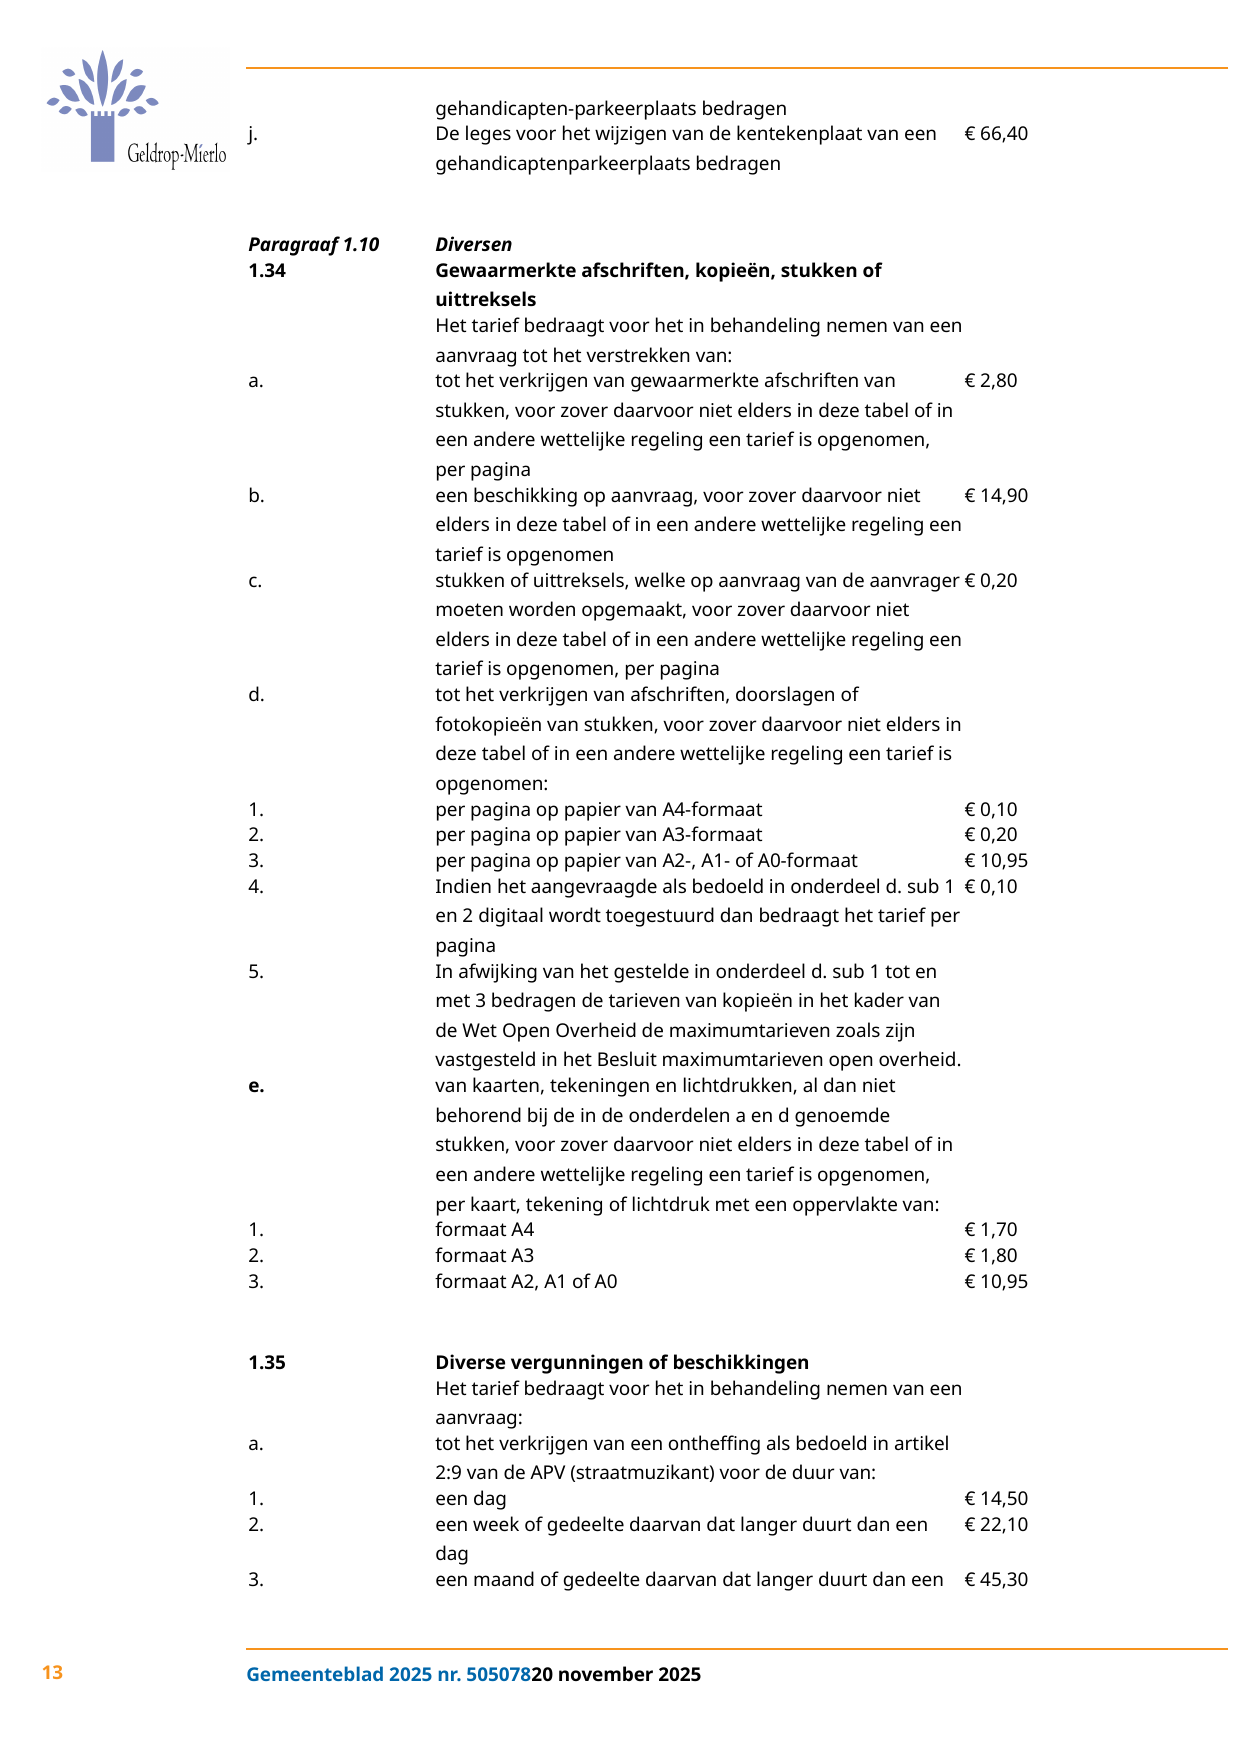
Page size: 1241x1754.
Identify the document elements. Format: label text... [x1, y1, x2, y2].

table_cell Gewaarmerkte afschriften, kopieën, stukken of uittreksels [435, 257, 964, 312]
table_cell [964, 95, 1152, 121]
table_cell gehandicapten-parkeerplaats bedragen [435, 95, 964, 121]
table_cell van kaarten, tekeningen en lichtdrukken, al dan niet behorend bij de in de onderdelen a en d genoemde stukken, voor zover daarvoor niet elders in deze tabel of in een andere wettelijke regeling een tarief is opgenomen, per kaart, tekening of lichtdruk met een oppervlakte van: [435, 1073, 964, 1216]
table_cell j. [248, 121, 435, 176]
table_cell [964, 176, 1152, 231]
table_cell € 1,70 [964, 1216, 1152, 1242]
table_cell € 10,95 [964, 847, 1152, 873]
table_cell [248, 1294, 435, 1349]
table_cell [964, 958, 1152, 1072]
table_cell formaat A2, A1 of A0 [435, 1268, 964, 1294]
table_cell een maand of gedeelte daarvan dat langer duurt dan een [435, 1566, 964, 1592]
table_cell De leges voor het wijzigen van de kentekenplaat van een gehandicaptenparkeerplaats bedragen [435, 121, 964, 176]
table_cell Indien het aangevraagde als bedoeld in onderdeel d. sub 1 en 2 digitaal wordt toegestuurd dan bedraagt het tarief per pagina [435, 873, 964, 958]
table_cell tot het verkrijgen van afschriften, doorslagen of fotokopieën van stukken, voor zover daarvoor niet elders in deze tabel of in een andere wettelijke regeling een tarief is opgenomen: [435, 681, 964, 796]
table_cell per pagina op papier van A4-formaat [435, 796, 964, 822]
table_cell tot het verkrijgen van een ontheffing als bedoeld in artikel 2:9 van de APV (straatmuzikant) voor de duur van: [435, 1430, 964, 1485]
table_cell per pagina op papier van A3-formaat [435, 822, 964, 847]
table_cell [964, 1430, 1152, 1485]
table_cell a. [248, 368, 435, 482]
table_cell per pagina op papier van A2-, A1- of A0-formaat [435, 847, 964, 873]
table_cell e. [248, 1073, 435, 1216]
table_cell € 0,10 [964, 796, 1152, 822]
table_cell 5. [248, 958, 435, 1072]
table_cell tot het verkrijgen van gewaarmerkte afschriften van stukken, voor zover daarvoor niet elders in deze tabel of in een andere wettelijke regeling een tarief is opgenomen, per pagina [435, 368, 964, 482]
table_cell [964, 1349, 1152, 1375]
table_cell € 10,95 [964, 1268, 1152, 1294]
table_cell Diverse vergunningen of beschikkingen [435, 1349, 964, 1375]
table_cell € 1,80 [964, 1242, 1152, 1268]
table_cell € 22,10 [964, 1511, 1152, 1566]
table_cell [964, 1375, 1152, 1430]
table_cell [964, 1294, 1152, 1349]
table_cell [248, 176, 435, 231]
table_cell 4. [248, 873, 435, 958]
table_cell Diversen [435, 231, 964, 257]
table_cell € 2,80 [964, 368, 1152, 482]
table_cell Paragraaf 1.10 [248, 231, 435, 257]
table_cell In afwijking van het gestelde in onderdeel d. sub 1 tot en met 3 bedragen de tarieven van kopieën in het kader van de Wet Open Overheid de maximumtarieven zoals zijn vastgesteld in het Besluit maximumtarieven open overheid. [435, 958, 964, 1072]
table_cell [964, 257, 1152, 312]
table_cell formaat A3 [435, 1242, 964, 1268]
table_cell [248, 312, 435, 367]
table_cell stukken of uittreksels, welke op aanvraag van de aanvrager moeten worden opgemaakt, voor zover daarvoor niet elders in deze tabel of in een andere wettelijke regeling een tarief is opgenomen, per pagina [435, 567, 964, 681]
table_cell formaat A4 [435, 1216, 964, 1242]
table_cell 2. [248, 822, 435, 847]
table_cell [964, 681, 1152, 796]
table_cell 1.35 [248, 1349, 435, 1375]
picture [41, 47, 231, 172]
table_cell € 14,50 [964, 1485, 1152, 1511]
table_cell € 45,30 [964, 1566, 1152, 1592]
table_cell een beschikking op aanvraag, voor zover daarvoor niet elders in deze tabel of in een andere wettelijke regeling een tarief is opgenomen [435, 482, 964, 567]
table_cell [964, 312, 1152, 367]
table_cell 2. [248, 1242, 435, 1268]
table_cell 1. [248, 1216, 435, 1242]
table_cell € 0,20 [964, 567, 1152, 681]
table_cell d. [248, 681, 435, 796]
table_cell € 0,10 [964, 873, 1152, 958]
table_cell Het tarief bedraagt voor het in behandeling nemen van een aanvraag: [435, 1375, 964, 1430]
table_cell [248, 1375, 435, 1430]
table_cell 3. [248, 847, 435, 873]
table_cell [964, 1073, 1152, 1216]
table_cell € 14,90 [964, 482, 1152, 567]
table_cell [435, 176, 964, 231]
table_cell een dag [435, 1485, 964, 1511]
table_cell a. [248, 1430, 435, 1485]
table_cell [248, 95, 435, 121]
table_cell 1.34 [248, 257, 435, 312]
table_cell € 66,40 [964, 121, 1152, 176]
table_cell een week of gedeelte daarvan dat langer duurt dan een dag [435, 1511, 964, 1566]
table_cell € 0,20 [964, 822, 1152, 847]
table_cell 1. [248, 1485, 435, 1511]
table_cell Het tarief bedraagt voor het in behandeling nemen van een aanvraag tot het verstrekken van: [435, 312, 964, 367]
table_cell 3. [248, 1268, 435, 1294]
table_cell 3. [248, 1566, 435, 1592]
table_cell 2. [248, 1511, 435, 1566]
table_cell b. [248, 482, 435, 567]
table_cell [964, 231, 1152, 257]
table_cell 1. [248, 796, 435, 822]
table_cell c. [248, 567, 435, 681]
table_cell [435, 1294, 964, 1349]
